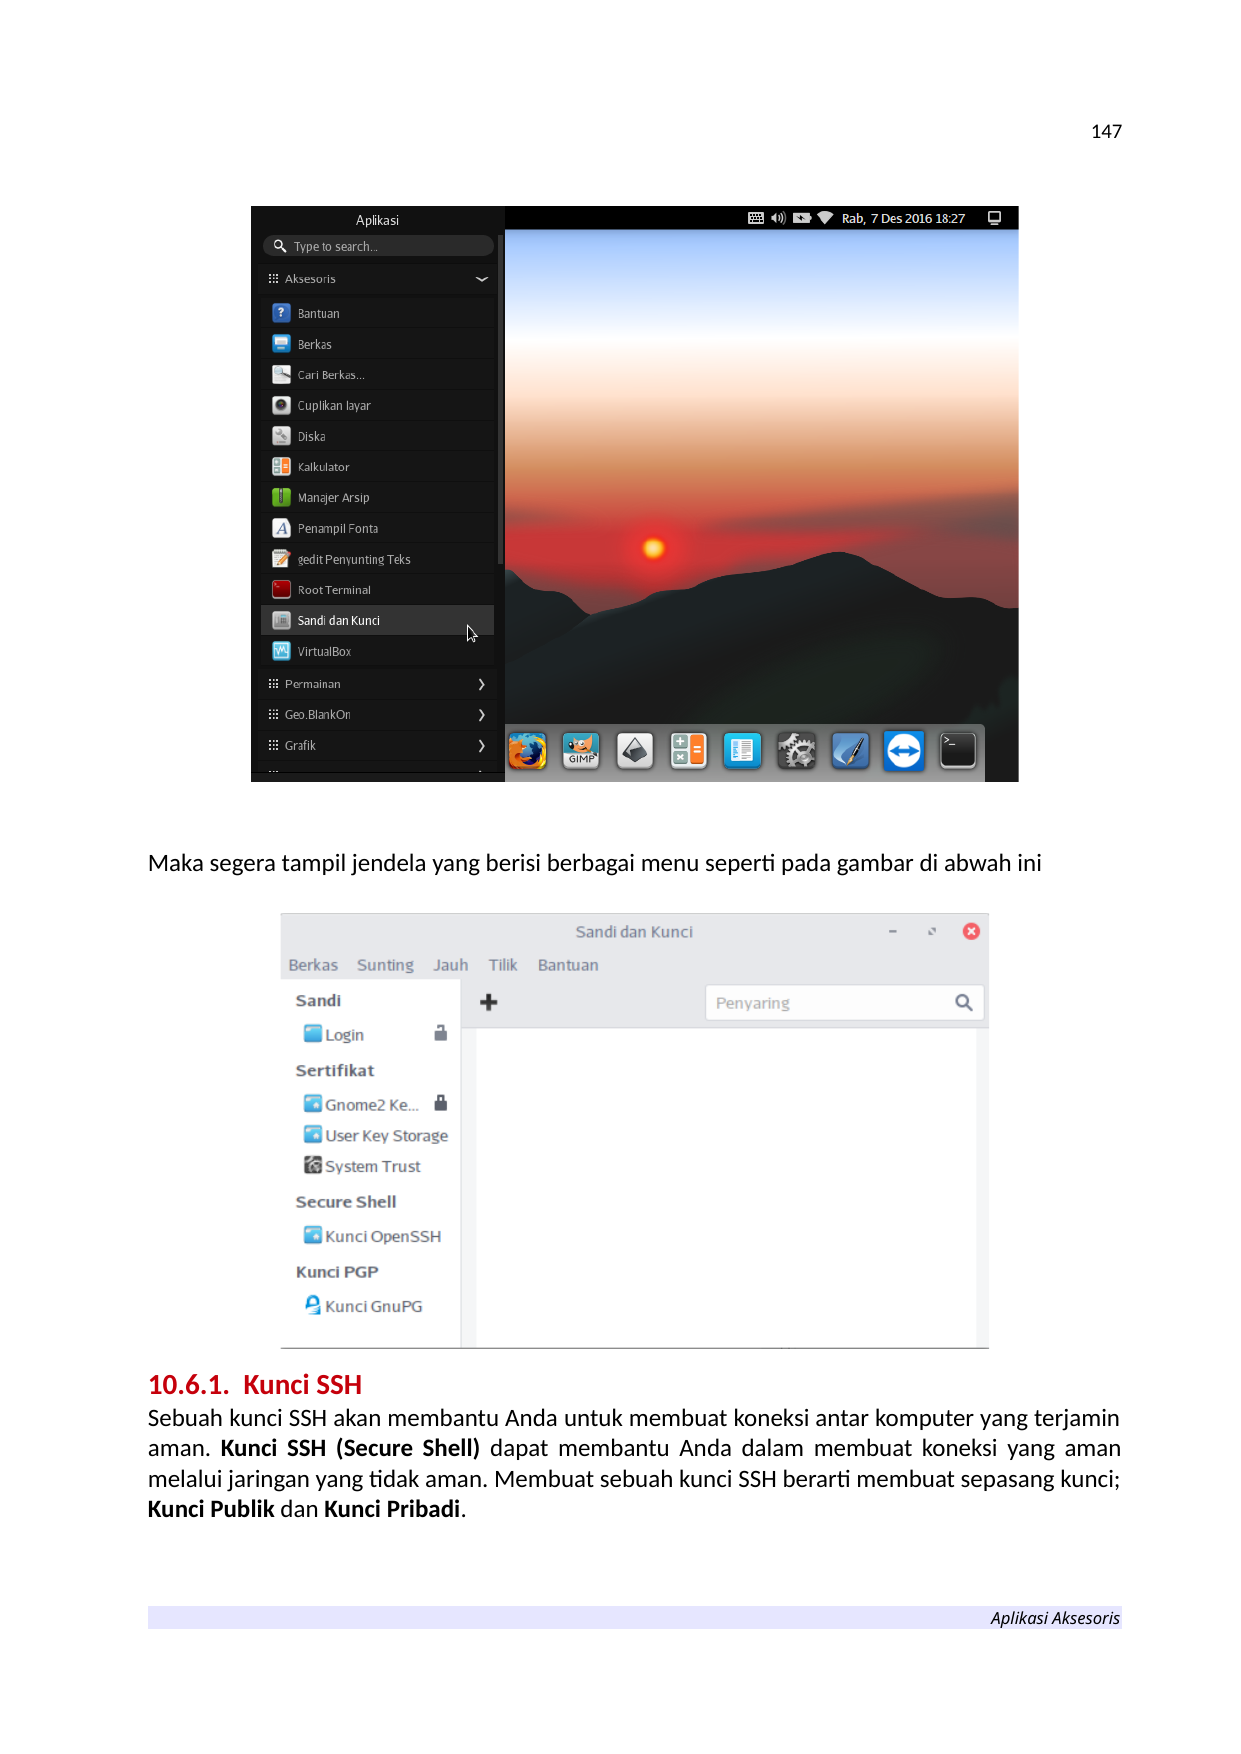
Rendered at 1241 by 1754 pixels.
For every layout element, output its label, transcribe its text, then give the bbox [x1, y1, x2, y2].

subtitle Kunci SSH [148, 1349, 1122, 1402]
text Sebuah kunci SSH akan membantu Anda untuk membuat koneksi antar komputer yang terjamin aman. Kunci SSH (Secure Shell) dapat membantu Anda dalam membuat koneksi yang aman melalui jaringan yang tidak aman. Membuat sebuah kunci SSH berarti membuat sepasang kunci; Kunci Publik dan Kunci Pribadi. [148, 1402, 1122, 1524]
text Maka segera tampil jendela yang berisi berbagai menu seperti pada gambar di abwah ini [148, 847, 1122, 878]
picture [280, 913, 990, 1349]
picture [251, 206, 1019, 782]
